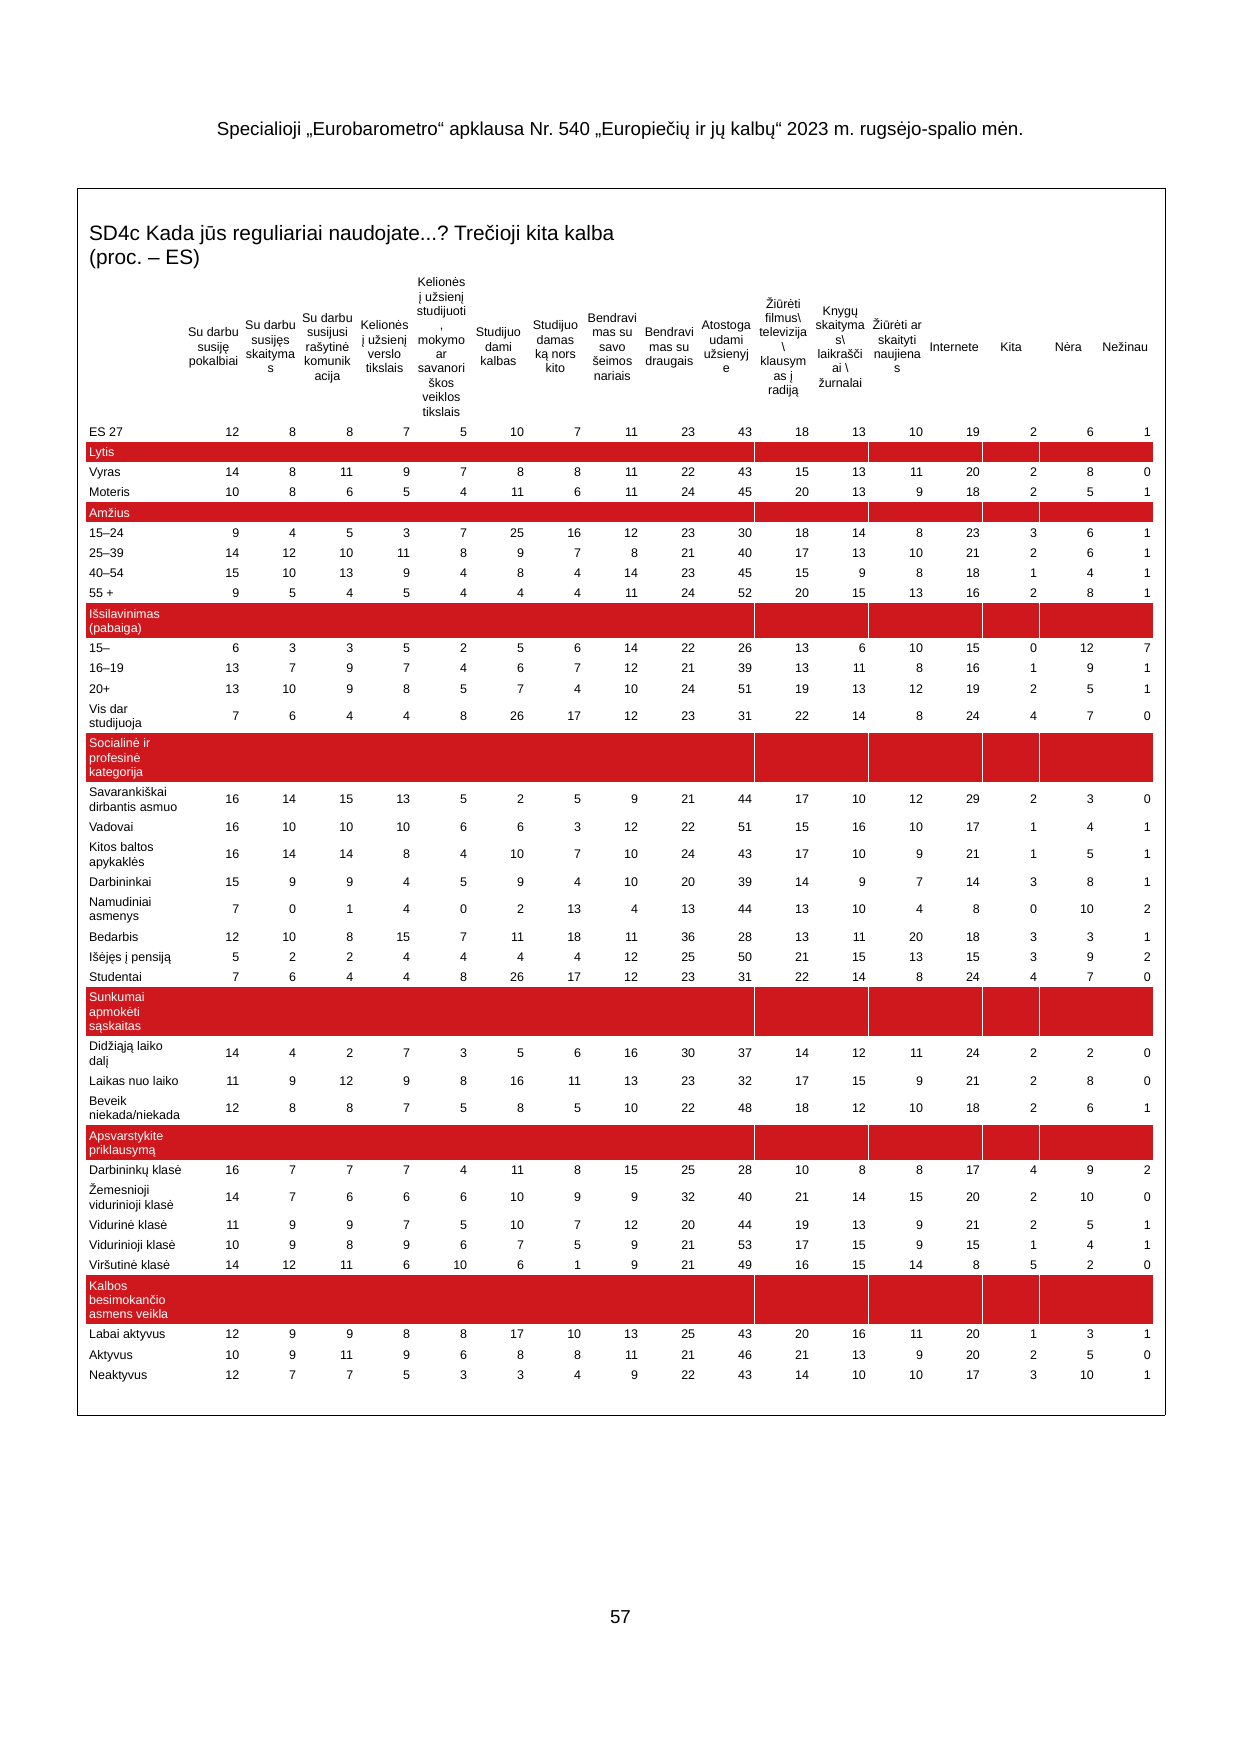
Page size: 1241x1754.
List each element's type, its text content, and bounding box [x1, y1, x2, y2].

table_cell 19 [926, 421, 982, 442]
table_cell 10 [470, 837, 527, 871]
table_header [812, 218, 868, 272]
table_cell 43 [698, 462, 754, 482]
table_cell 12 [1040, 638, 1096, 658]
table_cell Beveik niekada/niekada [86, 1091, 185, 1125]
table_cell 14 [185, 1036, 242, 1070]
table_cell 17 [755, 782, 812, 817]
table_cell [869, 603, 926, 638]
table_cell [698, 733, 754, 782]
table_cell [584, 502, 641, 522]
table_cell 7 [185, 699, 242, 733]
table_cell 14 [926, 871, 982, 892]
table_cell 0 [1096, 1255, 1153, 1275]
table_cell 4 [527, 583, 584, 603]
table_cell [527, 442, 584, 462]
table_cell 2 [983, 1070, 1039, 1091]
table_cell 23 [641, 563, 698, 583]
table_cell 40 [698, 1180, 754, 1214]
table_cell 8 [356, 1324, 413, 1344]
table_cell 20 [755, 583, 812, 603]
table_cell 17 [527, 699, 584, 733]
table_cell [812, 1275, 868, 1324]
table_cell 29 [926, 782, 982, 817]
table_cell [926, 502, 982, 522]
table_cell 7 [527, 543, 584, 563]
table_cell 25 [641, 1324, 698, 1344]
table_cell [641, 1125, 698, 1160]
table_cell Bendravimas su draugais [641, 272, 698, 421]
table_cell 3 [983, 1365, 1039, 1385]
table_cell [1096, 733, 1153, 782]
table_cell 17 [755, 837, 812, 871]
table_cell 10 [869, 638, 926, 658]
table_cell [185, 1275, 242, 1324]
table_cell [926, 733, 982, 782]
table_cell 12 [584, 699, 641, 733]
table_cell [926, 603, 982, 638]
table_cell [812, 987, 868, 1036]
table_cell 3 [356, 523, 413, 543]
table_cell 16 [926, 583, 982, 603]
table_cell 28 [698, 926, 754, 946]
table_cell [185, 987, 242, 1036]
table_cell 37 [698, 1036, 754, 1070]
table_cell 4 [413, 658, 470, 678]
table_cell 0 [1096, 1036, 1153, 1070]
table_cell 9 [242, 1235, 299, 1255]
table_cell 28 [698, 1160, 754, 1180]
table_cell 10 [242, 817, 299, 837]
table_cell 0 [242, 892, 299, 926]
table_cell 9 [869, 482, 926, 502]
table_cell 5 [413, 1215, 470, 1235]
table_cell 9 [242, 871, 299, 892]
table_cell 17 [926, 1160, 982, 1180]
table_cell [1040, 733, 1096, 782]
table_cell 55 + [86, 583, 185, 603]
table_cell [869, 502, 926, 522]
table_cell 0 [1096, 1344, 1153, 1364]
table_cell [356, 442, 413, 462]
table_cell 14 [755, 1365, 812, 1385]
table_cell 4 [527, 563, 584, 583]
table_cell [185, 442, 242, 462]
table_cell 10 [470, 1215, 527, 1235]
table_cell 8 [527, 462, 584, 482]
table_cell 7 [869, 871, 926, 892]
table_cell 13 [812, 543, 868, 563]
table_cell 13 [185, 658, 242, 678]
table_cell 7 [1040, 967, 1096, 987]
table_cell 12 [584, 967, 641, 987]
table_cell 0 [1096, 462, 1153, 482]
table_header [755, 218, 812, 272]
table_cell 1 [983, 837, 1039, 871]
table_cell 4 [356, 699, 413, 733]
table_cell 1 [1096, 1215, 1153, 1235]
table_cell 2 [299, 1036, 356, 1070]
table_cell [356, 733, 413, 782]
table_cell 51 [698, 817, 754, 837]
table_cell [1040, 987, 1096, 1036]
table_cell 1 [983, 1324, 1039, 1344]
table_cell 5 [185, 946, 242, 967]
table_cell 10 [584, 837, 641, 871]
table_cell 44 [698, 892, 754, 926]
table_cell 11 [299, 1255, 356, 1275]
table_cell 10 [242, 563, 299, 583]
table_cell 16 [812, 817, 868, 837]
table_cell 11 [869, 462, 926, 482]
table_cell 9 [242, 1344, 299, 1364]
table_cell 17 [926, 1365, 982, 1385]
table_cell Amžius [86, 502, 185, 522]
table_cell 9 [1040, 658, 1096, 678]
table_cell 3 [983, 871, 1039, 892]
table_cell 8 [869, 563, 926, 583]
table_cell [641, 987, 698, 1036]
table_cell 18 [755, 523, 812, 543]
table_cell 1 [1096, 678, 1153, 698]
table_cell 9 [299, 1215, 356, 1235]
table_cell 22 [641, 1365, 698, 1385]
table_cell 11 [812, 658, 868, 678]
table_cell Su darbu susijusi rašytinė komunikacija [299, 272, 356, 421]
table_cell 11 [584, 482, 641, 502]
table_header [1096, 218, 1153, 272]
table_cell 2 [1040, 1255, 1096, 1275]
table_cell [584, 1275, 641, 1324]
table_cell [356, 1125, 413, 1160]
table_cell 7 [413, 926, 470, 946]
table_cell 1 [983, 563, 1039, 583]
table_cell 1 [1096, 583, 1153, 603]
table_cell 8 [470, 462, 527, 482]
table_cell [86, 272, 185, 421]
table_cell 22 [641, 1091, 698, 1125]
table_cell 6 [356, 1180, 413, 1214]
table_cell 9 [1040, 946, 1096, 967]
table_cell 23 [926, 523, 982, 543]
table_cell 20 [641, 871, 698, 892]
table_cell 2 [983, 1091, 1039, 1125]
table_cell 23 [641, 421, 698, 442]
table_cell 8 [1040, 1070, 1096, 1091]
table_cell 3 [1040, 1324, 1096, 1344]
table_cell 11 [584, 1344, 641, 1364]
table_cell 2 [470, 782, 527, 817]
table_cell 4 [413, 1160, 470, 1180]
table_cell 7 [356, 1091, 413, 1125]
table_cell 8 [299, 926, 356, 946]
table_cell 5 [527, 782, 584, 817]
table_cell [527, 1125, 584, 1160]
table_cell 24 [926, 1036, 982, 1070]
table_cell 21 [641, 543, 698, 563]
table_cell 7 [185, 967, 242, 987]
table_cell 5 [413, 871, 470, 892]
table_cell 21 [926, 1215, 982, 1235]
table_cell Darbininkų klasė [86, 1160, 185, 1180]
table_cell 10 [584, 1091, 641, 1125]
table_cell [755, 1125, 812, 1160]
table_cell 4 [413, 837, 470, 871]
table_cell 0 [1096, 699, 1153, 733]
table_cell 5 [356, 1365, 413, 1385]
table_cell 13 [812, 678, 868, 698]
table_cell 8 [242, 482, 299, 502]
table_cell 12 [185, 1324, 242, 1344]
table_cell 25 [470, 523, 527, 543]
table_cell 12 [812, 1091, 868, 1125]
table_cell 13 [755, 926, 812, 946]
table_cell 13 [812, 462, 868, 482]
table_cell 5 [299, 523, 356, 543]
table_cell 9 [584, 782, 641, 817]
table_cell 8 [527, 1344, 584, 1364]
table_cell 11 [584, 926, 641, 946]
table_cell 15 [185, 871, 242, 892]
table_cell 16 [185, 837, 242, 871]
table_cell 23 [641, 523, 698, 543]
table_cell 26 [470, 699, 527, 733]
table_cell 2 [1040, 1036, 1096, 1070]
table_cell 10 [470, 421, 527, 442]
table_cell [698, 502, 754, 522]
table_cell 14 [812, 699, 868, 733]
table_cell 9 [356, 462, 413, 482]
table_cell 14 [242, 782, 299, 817]
table_cell 14 [185, 1180, 242, 1214]
table_cell 23 [641, 967, 698, 987]
table_cell 7 [242, 658, 299, 678]
table_cell 7 [413, 523, 470, 543]
table_cell 8 [413, 1070, 470, 1091]
table_cell 20 [926, 1180, 982, 1214]
table_cell Vis dar studijuoja [86, 699, 185, 733]
table_cell [413, 1275, 470, 1324]
table_cell 6 [812, 638, 868, 658]
table_cell 10 [242, 678, 299, 698]
table_cell 1 [1096, 482, 1153, 502]
table_cell [185, 1125, 242, 1160]
table_cell 14 [584, 563, 641, 583]
table_cell 7 [527, 658, 584, 678]
table_cell 6 [1040, 523, 1096, 543]
table_cell 5 [1040, 678, 1096, 698]
table_cell 0 [1096, 967, 1153, 987]
table_cell 20 [926, 1324, 982, 1344]
table_cell [299, 1125, 356, 1160]
table_cell 13 [584, 1070, 641, 1091]
table_cell Kitos baltos apykaklės [86, 837, 185, 871]
table_cell 15 [926, 1235, 982, 1255]
table_cell 8 [356, 678, 413, 698]
table_cell 9 [527, 1180, 584, 1214]
table_cell 10 [812, 1365, 868, 1385]
table_cell 5 [1040, 1344, 1096, 1364]
table_cell 18 [926, 1091, 982, 1125]
table_cell 3 [983, 946, 1039, 967]
table_cell 0 [983, 638, 1039, 658]
table_cell 10 [869, 421, 926, 442]
table_cell 7 [356, 1215, 413, 1235]
table_cell Apsvarstykite priklausymą [86, 1125, 185, 1160]
table_cell 2 [1096, 892, 1153, 926]
table_cell [983, 733, 1039, 782]
table_cell 53 [698, 1235, 754, 1255]
table_cell 4 [356, 871, 413, 892]
table_cell 8 [413, 699, 470, 733]
table_header [926, 218, 982, 272]
table_cell 7 [242, 1365, 299, 1385]
table_cell 17 [470, 1324, 527, 1344]
table_cell [299, 733, 356, 782]
table_cell 4 [299, 967, 356, 987]
table_cell 21 [926, 837, 982, 871]
table_cell 9 [185, 523, 242, 543]
table_cell 11 [869, 1036, 926, 1070]
table_cell 3 [1040, 926, 1096, 946]
table_cell 2 [1096, 946, 1153, 967]
table_cell 5 [1040, 482, 1096, 502]
table_cell [869, 1125, 926, 1160]
table_cell 25 [641, 946, 698, 967]
table_header SD4c Kada jūs reguliariai naudojate...? Trečioji kita kalba (proc. – ES) [86, 218, 641, 272]
table_cell 43 [698, 1365, 754, 1385]
table_cell 7 [470, 678, 527, 698]
table_cell 20 [755, 1324, 812, 1344]
table_cell 17 [755, 1235, 812, 1255]
table_cell 21 [755, 946, 812, 967]
table_cell 51 [698, 678, 754, 698]
table_cell 0 [983, 892, 1039, 926]
table_cell 14 [584, 638, 641, 658]
table_cell 7 [356, 1036, 413, 1070]
table_cell 11 [470, 1160, 527, 1180]
table_cell 5 [356, 482, 413, 502]
table_cell 10 [185, 482, 242, 502]
table_cell [299, 603, 356, 638]
table_cell 44 [698, 1215, 754, 1235]
table_cell 4 [299, 583, 356, 603]
table_cell [413, 603, 470, 638]
table_cell 5 [470, 1036, 527, 1070]
table_cell 5 [413, 421, 470, 442]
table_cell Išėjęs į pensiją [86, 946, 185, 967]
table_cell 12 [869, 678, 926, 698]
table_cell [1096, 1125, 1153, 1160]
table_cell 13 [812, 482, 868, 502]
table_cell 18 [926, 926, 982, 946]
table_cell [470, 502, 527, 522]
table_cell 4 [356, 967, 413, 987]
table_cell [527, 733, 584, 782]
table_cell 8 [299, 1091, 356, 1125]
table_cell 12 [185, 421, 242, 442]
table_cell 17 [527, 967, 584, 987]
table_cell 1 [983, 658, 1039, 678]
table_cell [1096, 502, 1153, 522]
table_cell 14 [185, 462, 242, 482]
table_cell 4 [413, 583, 470, 603]
table_cell 2 [299, 946, 356, 967]
table_cell 6 [242, 699, 299, 733]
table_cell 5 [527, 1091, 584, 1125]
table_cell Socialinė ir profesinė kategorija [86, 733, 185, 782]
table_cell [527, 987, 584, 1036]
table_cell 4 [470, 583, 527, 603]
table_cell 15–24 [86, 523, 185, 543]
table_cell [983, 502, 1039, 522]
table_cell 16 [527, 523, 584, 543]
table_cell [755, 733, 812, 782]
table_cell 43 [698, 837, 754, 871]
table_cell 7 [299, 1365, 356, 1385]
table_cell 8 [413, 543, 470, 563]
table_cell 6 [527, 638, 584, 658]
table_cell 1 [1096, 926, 1153, 946]
table_cell 1 [1096, 1365, 1153, 1385]
table_cell 1 [1096, 523, 1153, 543]
table_cell 3 [1040, 782, 1096, 817]
table_cell 6 [527, 482, 584, 502]
table_cell [299, 987, 356, 1036]
table_cell 16 [185, 817, 242, 837]
table_cell 16 [185, 1160, 242, 1180]
table_cell 10 [869, 1365, 926, 1385]
table_cell 15 [869, 1180, 926, 1214]
table_cell 1 [1096, 658, 1153, 678]
table_cell 10 [812, 892, 868, 926]
table_cell 19 [755, 678, 812, 698]
table_cell 24 [641, 678, 698, 698]
table_cell 10 [356, 817, 413, 837]
table_cell [1096, 987, 1153, 1036]
table_cell 4 [527, 946, 584, 967]
table_cell 13 [641, 892, 698, 926]
table_cell Nėra [1040, 272, 1096, 421]
table_cell 1 [983, 1235, 1039, 1255]
table_cell 2 [983, 678, 1039, 698]
table_cell 4 [983, 967, 1039, 987]
table_cell Kita [983, 272, 1039, 421]
table_cell Moteris [86, 482, 185, 502]
table_cell [641, 603, 698, 638]
table_cell [413, 987, 470, 1036]
table_cell [356, 502, 413, 522]
table_cell 13 [812, 1344, 868, 1364]
table_cell [641, 1275, 698, 1324]
table_cell 9 [869, 1215, 926, 1235]
table_cell 14 [812, 1180, 868, 1214]
table_cell Žiūrėti ar skaityti naujienas [869, 272, 926, 421]
table_cell 6 [185, 638, 242, 658]
table_cell Kelionės į užsienį studijuoti, mokymo ar savanoriškos veiklos tikslais [413, 272, 470, 421]
table_cell [698, 442, 754, 462]
table_cell 3 [983, 523, 1039, 543]
table_cell 4 [356, 946, 413, 967]
table_cell 4 [356, 892, 413, 926]
table_cell Nežinau [1096, 272, 1153, 421]
table_cell 12 [584, 946, 641, 967]
table_cell 2 [983, 583, 1039, 603]
table_cell 6 [413, 1235, 470, 1255]
table_cell 15 [185, 563, 242, 583]
table_cell [1040, 502, 1096, 522]
table_cell 3 [299, 638, 356, 658]
table_cell 10 [869, 1091, 926, 1125]
table_cell 10 [299, 543, 356, 563]
table_cell Neaktyvus [86, 1365, 185, 1385]
table_cell 6 [356, 1255, 413, 1275]
table_cell 13 [299, 563, 356, 583]
table_cell 10 [185, 1344, 242, 1364]
table_cell [242, 603, 299, 638]
table_cell 6 [299, 482, 356, 502]
table_cell 1 [299, 892, 356, 926]
table_cell 9 [584, 1365, 641, 1385]
table_cell [470, 1125, 527, 1160]
table_cell 30 [698, 523, 754, 543]
table_cell 10 [812, 837, 868, 871]
table_cell 2 [983, 1036, 1039, 1070]
table_cell 11 [812, 926, 868, 946]
table_cell 45 [698, 482, 754, 502]
table_cell [185, 733, 242, 782]
table_cell 14 [755, 1036, 812, 1070]
table_cell [1096, 442, 1153, 462]
table_cell 9 [356, 563, 413, 583]
table_cell 15 [755, 817, 812, 837]
table_cell 12 [812, 1036, 868, 1070]
table_cell 8 [299, 421, 356, 442]
table_cell [926, 1275, 982, 1324]
table_cell 48 [698, 1091, 754, 1125]
table_cell 5 [983, 1255, 1039, 1275]
table_cell 1 [1096, 1324, 1153, 1344]
table_cell [242, 733, 299, 782]
table_cell 13 [812, 421, 868, 442]
table_cell [983, 987, 1039, 1036]
table_cell 21 [926, 1070, 982, 1091]
table_cell 18 [527, 926, 584, 946]
table_cell [242, 442, 299, 462]
table_cell 14 [755, 871, 812, 892]
table_cell 5 [413, 782, 470, 817]
table_cell [983, 603, 1039, 638]
table_cell [185, 502, 242, 522]
table_cell 14 [242, 837, 299, 871]
table_cell 3 [413, 1365, 470, 1385]
table_cell 10 [185, 1235, 242, 1255]
table_cell 20+ [86, 678, 185, 698]
table_cell 11 [185, 1215, 242, 1235]
table_cell 9 [356, 1235, 413, 1255]
table_cell 4 [584, 892, 641, 926]
table_cell Išsilavinimas (pabaiga) [86, 603, 185, 638]
table_cell [812, 733, 868, 782]
table_cell 4 [413, 946, 470, 967]
table_cell 0 [1096, 1180, 1153, 1214]
table_cell [413, 733, 470, 782]
table_cell Kelionės į užsienį verslo tikslais [356, 272, 413, 421]
table_cell 15 [755, 563, 812, 583]
table_cell 9 [242, 1324, 299, 1344]
table_cell 1 [1096, 1235, 1153, 1255]
table_cell [413, 442, 470, 462]
table_cell 8 [356, 837, 413, 871]
table_cell 8 [812, 1160, 868, 1180]
table_cell 4 [1040, 817, 1096, 837]
table_cell 15 [299, 782, 356, 817]
table_cell 4 [1040, 563, 1096, 583]
table_cell 10 [812, 782, 868, 817]
table_cell 11 [584, 421, 641, 442]
table_cell [470, 442, 527, 462]
table_cell 8 [242, 1091, 299, 1125]
table_cell 5 [413, 1091, 470, 1125]
table_cell 14 [812, 523, 868, 543]
table_cell 22 [641, 817, 698, 837]
table_cell 4 [413, 482, 470, 502]
table_cell [470, 987, 527, 1036]
table_cell 4 [1040, 1235, 1096, 1255]
table_cell 14 [185, 1255, 242, 1275]
table_cell [470, 1275, 527, 1324]
table_cell 4 [983, 699, 1039, 733]
table_cell 8 [470, 1344, 527, 1364]
table_cell 21 [755, 1344, 812, 1364]
table_cell 9 [812, 563, 868, 583]
table_cell 1 [1096, 1091, 1153, 1125]
table_cell 1 [1096, 543, 1153, 563]
table_cell 43 [698, 1324, 754, 1344]
table_cell 9 [869, 1070, 926, 1091]
table_cell [812, 502, 868, 522]
table_cell 13 [869, 583, 926, 603]
table_cell Darbininkai [86, 871, 185, 892]
table_cell 9 [1040, 1160, 1096, 1180]
table_cell 6 [299, 1180, 356, 1214]
table_cell 13 [755, 892, 812, 926]
table_cell 0 [413, 892, 470, 926]
table_cell 13 [755, 638, 812, 658]
table_cell [470, 603, 527, 638]
table_cell [812, 1125, 868, 1160]
table_cell 2 [983, 1344, 1039, 1364]
table_cell 13 [755, 658, 812, 678]
table_cell 4 [470, 946, 527, 967]
table_cell [584, 442, 641, 462]
table_cell 36 [641, 926, 698, 946]
table_cell Viršutinė klasė [86, 1255, 185, 1275]
table_cell 9 [242, 1070, 299, 1091]
table_cell [755, 502, 812, 522]
table_cell 22 [755, 967, 812, 987]
table_cell [698, 987, 754, 1036]
table_cell 6 [470, 817, 527, 837]
table_cell [185, 603, 242, 638]
table_cell 16 [926, 658, 982, 678]
table_cell 14 [299, 837, 356, 871]
table_cell [812, 442, 868, 462]
table_cell 8 [869, 967, 926, 987]
table_cell 9 [470, 543, 527, 563]
table_cell [812, 603, 868, 638]
table_cell 12 [584, 523, 641, 543]
table_cell [356, 603, 413, 638]
table_cell 10 [413, 1255, 470, 1275]
table_cell 7 [527, 1215, 584, 1235]
table_cell Sunkumai apmokėti sąskaitas [86, 987, 185, 1036]
table_cell 1 [1096, 871, 1153, 892]
table_cell 9 [299, 678, 356, 698]
table_cell 12 [185, 1365, 242, 1385]
table_cell Aktyvus [86, 1344, 185, 1364]
table_cell [1096, 1275, 1153, 1324]
table_cell 5 [356, 638, 413, 658]
table_cell 7 [1040, 699, 1096, 733]
table_cell 39 [698, 658, 754, 678]
table_cell 10 [1040, 1365, 1096, 1385]
table_cell 15 [755, 462, 812, 482]
table_cell 8 [470, 563, 527, 583]
table_cell 10 [584, 678, 641, 698]
table_cell [926, 987, 982, 1036]
table_cell 6 [413, 817, 470, 837]
table_cell 5 [1040, 1215, 1096, 1235]
table_cell Laikas nuo laiko [86, 1070, 185, 1091]
table_cell 21 [641, 1255, 698, 1275]
table_cell 19 [755, 1215, 812, 1235]
table_cell [584, 987, 641, 1036]
table_cell 39 [698, 871, 754, 892]
table_cell [869, 1275, 926, 1324]
table_cell 1 [1096, 837, 1153, 871]
table_cell 16 [470, 1070, 527, 1091]
table_cell [983, 442, 1039, 462]
table_cell 2 [242, 946, 299, 967]
table_cell 24 [926, 699, 982, 733]
table_cell 6 [1040, 543, 1096, 563]
table_cell [356, 987, 413, 1036]
table_header [869, 218, 926, 272]
table_cell 17 [755, 543, 812, 563]
table_cell 20 [641, 1215, 698, 1235]
table_cell [584, 603, 641, 638]
table_cell 20 [755, 482, 812, 502]
table_cell 1 [1096, 421, 1153, 442]
table_cell 16 [185, 782, 242, 817]
table_cell 15 [926, 638, 982, 658]
table_cell 18 [755, 1091, 812, 1125]
table_cell 9 [185, 583, 242, 603]
table_cell 8 [242, 462, 299, 482]
table_cell Kalbos besimokančio asmens veikla [86, 1275, 185, 1324]
table_cell [698, 603, 754, 638]
table_cell 11 [356, 543, 413, 563]
table_cell Vidurinioji klasė [86, 1235, 185, 1255]
table_cell 23 [641, 1070, 698, 1091]
table_cell [1096, 603, 1153, 638]
table_cell 31 [698, 967, 754, 987]
table_cell 4 [527, 871, 584, 892]
table_cell 4 [527, 678, 584, 698]
table_cell 9 [299, 1324, 356, 1344]
table_cell 21 [641, 1344, 698, 1364]
table_cell 21 [641, 1235, 698, 1255]
table_cell 5 [470, 638, 527, 658]
table_cell Savarankiškai dirbantis asmuo [86, 782, 185, 817]
table_cell 11 [527, 1070, 584, 1091]
table_cell 9 [299, 658, 356, 678]
table_cell 8 [869, 1160, 926, 1180]
table_cell 8 [242, 421, 299, 442]
table_cell 40 [698, 543, 754, 563]
table_cell 2 [470, 892, 527, 926]
table_cell 7 [356, 421, 413, 442]
table_cell 12 [185, 926, 242, 946]
table_header [983, 218, 1039, 272]
table_cell 18 [926, 482, 982, 502]
table_cell 15 [812, 583, 868, 603]
table_cell 13 [812, 1215, 868, 1235]
table_cell 26 [698, 638, 754, 658]
table_cell 3 [983, 926, 1039, 946]
table_cell [527, 502, 584, 522]
table_cell 18 [755, 421, 812, 442]
table_cell 11 [869, 1324, 926, 1344]
table_cell 3 [242, 638, 299, 658]
table_cell 11 [470, 482, 527, 502]
table_cell 9 [470, 871, 527, 892]
table_cell ES 27 [86, 421, 185, 442]
table_cell 15 [812, 946, 868, 967]
table_cell 6 [470, 1255, 527, 1275]
table_cell 23 [641, 699, 698, 733]
table_cell 31 [698, 699, 754, 733]
table_cell 9 [584, 1235, 641, 1255]
table_cell 16 [812, 1324, 868, 1344]
table_cell Vadovai [86, 817, 185, 837]
table_cell Atostogaudami užsienyje [698, 272, 754, 421]
table_cell 8 [926, 1255, 982, 1275]
table_cell 8 [527, 1160, 584, 1180]
table_cell 18 [926, 563, 982, 583]
table_cell 12 [185, 1091, 242, 1125]
table_cell 21 [641, 658, 698, 678]
table_cell 9 [584, 1180, 641, 1214]
table_cell 21 [755, 1180, 812, 1214]
table_header [698, 218, 754, 272]
table_cell [413, 1125, 470, 1160]
table_cell 6 [242, 967, 299, 987]
table_cell Didžiąją laiko dalį [86, 1036, 185, 1070]
table_cell 4 [242, 1036, 299, 1070]
table_cell 10 [242, 926, 299, 946]
table_cell [1040, 442, 1096, 462]
table_cell Studijuodami kalbas [470, 272, 527, 421]
table_cell 11 [584, 462, 641, 482]
table_cell Bedarbis [86, 926, 185, 946]
table_cell 7 [527, 837, 584, 871]
table_cell 8 [926, 892, 982, 926]
table_cell 7 [185, 892, 242, 926]
table_cell 10 [869, 817, 926, 837]
table_cell [755, 442, 812, 462]
table_cell [1040, 603, 1096, 638]
table_cell Bendravimas su savo šeimos nariais [584, 272, 641, 421]
table_cell 4 [869, 892, 926, 926]
table_cell 2 [983, 1215, 1039, 1235]
table_cell 13 [185, 678, 242, 698]
table_cell Vyras [86, 462, 185, 482]
table_cell 15 [812, 1235, 868, 1255]
table_cell 13 [527, 892, 584, 926]
table_cell 50 [698, 946, 754, 967]
table_cell 9 [242, 1215, 299, 1235]
table_cell 10 [299, 817, 356, 837]
table_cell 10 [470, 1180, 527, 1214]
table_cell [413, 502, 470, 522]
table_cell 24 [926, 967, 982, 987]
table_cell 6 [413, 1344, 470, 1364]
table_cell 7 [356, 658, 413, 678]
table_cell [869, 987, 926, 1036]
table_cell 2 [983, 482, 1039, 502]
table_cell 2 [1096, 1160, 1153, 1180]
table_cell 11 [470, 926, 527, 946]
table_cell Labai aktyvus [86, 1324, 185, 1344]
table_cell [299, 442, 356, 462]
table_cell [242, 987, 299, 1036]
table_cell 5 [527, 1235, 584, 1255]
table_cell 20 [926, 462, 982, 482]
table_cell 14 [185, 543, 242, 563]
table_cell [926, 442, 982, 462]
table_cell [869, 733, 926, 782]
table_cell 13 [584, 1324, 641, 1344]
table_cell 20 [926, 1344, 982, 1364]
table_cell [755, 1275, 812, 1324]
table_cell [356, 1275, 413, 1324]
table_cell 4 [413, 563, 470, 583]
table_cell 6 [1040, 1091, 1096, 1125]
table_cell [983, 1275, 1039, 1324]
table_cell 1 [1096, 817, 1153, 837]
table_cell 24 [641, 482, 698, 502]
table_cell 12 [584, 1215, 641, 1235]
table_cell 14 [869, 1255, 926, 1275]
table_cell 26 [470, 967, 527, 987]
table_cell 45 [698, 563, 754, 583]
table_cell 9 [356, 1344, 413, 1364]
table_cell 15 [584, 1160, 641, 1180]
table_cell 30 [641, 1036, 698, 1070]
table_cell [755, 987, 812, 1036]
table_cell 2 [983, 421, 1039, 442]
table_cell 2 [413, 638, 470, 658]
table_cell 2 [983, 543, 1039, 563]
table_cell [242, 502, 299, 522]
table_cell 8 [299, 1235, 356, 1255]
table_cell 20 [869, 926, 926, 946]
table_cell 8 [1040, 583, 1096, 603]
table_cell 17 [926, 817, 982, 837]
table_cell 21 [641, 782, 698, 817]
table_cell 2 [983, 782, 1039, 817]
table_cell Lytis [86, 442, 185, 462]
table_cell Internete [926, 272, 982, 421]
table_cell [641, 502, 698, 522]
table_cell 5 [1040, 837, 1096, 871]
table_cell 22 [641, 462, 698, 482]
table_cell 10 [527, 1324, 584, 1344]
table_cell 8 [1040, 871, 1096, 892]
table_cell Namudiniai asmenys [86, 892, 185, 926]
table_cell 25 [641, 1160, 698, 1180]
table_cell 9 [869, 837, 926, 871]
table_header [641, 218, 698, 272]
table_cell 32 [641, 1180, 698, 1214]
table_cell 11 [584, 583, 641, 603]
table_cell [1040, 1125, 1096, 1160]
table_cell 19 [926, 678, 982, 698]
table_cell 16 [584, 1036, 641, 1070]
table_cell 8 [869, 658, 926, 678]
table_cell 7 [413, 462, 470, 482]
table_cell 8 [1040, 462, 1096, 482]
table_cell 13 [356, 782, 413, 817]
table_cell [755, 603, 812, 638]
table_cell 16–19 [86, 658, 185, 678]
table_cell 12 [299, 1070, 356, 1091]
table_cell 2 [983, 462, 1039, 482]
table_cell 9 [584, 1255, 641, 1275]
table_cell 10 [755, 1160, 812, 1180]
table_cell 8 [470, 1091, 527, 1125]
table_cell 10 [1040, 1180, 1096, 1214]
table_cell [641, 442, 698, 462]
table_cell [242, 1125, 299, 1160]
table_cell 6 [413, 1180, 470, 1214]
table_cell 25–39 [86, 543, 185, 563]
table_cell 11 [299, 462, 356, 482]
table_cell 6 [527, 1036, 584, 1070]
table_cell 24 [641, 583, 698, 603]
table_cell 10 [1040, 892, 1096, 926]
table_cell 3 [470, 1365, 527, 1385]
table_cell [926, 1125, 982, 1160]
table_cell 15– [86, 638, 185, 658]
table_cell 9 [869, 1344, 926, 1364]
table_cell 1 [1096, 563, 1153, 583]
table_header [1040, 218, 1096, 272]
table_cell 8 [413, 967, 470, 987]
table_cell [242, 1275, 299, 1324]
table_cell 3 [527, 817, 584, 837]
table_cell 0 [1096, 1070, 1153, 1091]
table_cell 4 [527, 1365, 584, 1385]
table_cell 8 [413, 1324, 470, 1344]
table_cell 49 [698, 1255, 754, 1275]
table_cell 24 [641, 837, 698, 871]
table_cell [1040, 1275, 1096, 1324]
table_cell 46 [698, 1344, 754, 1364]
table_cell 7 [299, 1160, 356, 1180]
table_cell 4 [983, 1160, 1039, 1180]
table_cell Knygų skaitymas\laikraščiai \ žurnalai [812, 272, 868, 421]
table_cell 0 [1096, 782, 1153, 817]
table_cell [983, 1125, 1039, 1160]
table_cell 15 [812, 1255, 868, 1275]
table_cell [299, 502, 356, 522]
table_cell 12 [869, 782, 926, 817]
table_cell 1 [983, 817, 1039, 837]
table_cell 10 [584, 871, 641, 892]
table_cell 17 [755, 1070, 812, 1091]
table_cell 1 [527, 1255, 584, 1275]
table_cell [527, 603, 584, 638]
table_cell 7 [242, 1180, 299, 1214]
table_cell 8 [584, 543, 641, 563]
table_cell 7 [242, 1160, 299, 1180]
table_cell [584, 1125, 641, 1160]
table_cell 5 [413, 678, 470, 698]
table_cell [698, 1275, 754, 1324]
table_cell 21 [926, 543, 982, 563]
table_cell 22 [641, 638, 698, 658]
table_cell 15 [356, 926, 413, 946]
table_cell 14 [812, 967, 868, 987]
table_cell [641, 733, 698, 782]
table_cell 2 [983, 1180, 1039, 1214]
table_cell [698, 1125, 754, 1160]
table_cell 8 [869, 523, 926, 543]
table_cell 11 [185, 1070, 242, 1091]
table_cell 15 [926, 946, 982, 967]
table_cell 32 [698, 1070, 754, 1091]
table_cell 12 [584, 817, 641, 837]
table_cell 9 [869, 1235, 926, 1255]
table_cell 6 [470, 658, 527, 678]
table_cell 13 [869, 946, 926, 967]
table_cell [470, 733, 527, 782]
table_cell 12 [242, 1255, 299, 1275]
table_cell 15 [812, 1070, 868, 1091]
table_cell 40–54 [86, 563, 185, 583]
table_cell 52 [698, 583, 754, 603]
table_cell 3 [413, 1036, 470, 1070]
table_cell [584, 733, 641, 782]
table_cell 4 [299, 699, 356, 733]
table_cell 10 [869, 543, 926, 563]
table_cell Studentai [86, 967, 185, 987]
table_cell 7 [470, 1235, 527, 1255]
table_cell [527, 1275, 584, 1324]
table_cell [299, 1275, 356, 1324]
table_cell 12 [584, 658, 641, 678]
table_cell 5 [356, 583, 413, 603]
table_cell 7 [527, 421, 584, 442]
table_cell Studijuodamas ką nors kito [527, 272, 584, 421]
table_cell Su darbu susijęs skaitymas [242, 272, 299, 421]
table_cell 9 [299, 871, 356, 892]
table_cell 6 [1040, 421, 1096, 442]
table_cell 43 [698, 421, 754, 442]
table_cell 16 [755, 1255, 812, 1275]
table_cell [869, 442, 926, 462]
table_cell 9 [812, 871, 868, 892]
table_cell 12 [242, 543, 299, 563]
table_cell 5 [242, 583, 299, 603]
table_cell 11 [299, 1344, 356, 1364]
table_cell 9 [356, 1070, 413, 1091]
table_cell 7 [1096, 638, 1153, 658]
table_cell Žemesnioji vidurinioji klasė [86, 1180, 185, 1214]
table_cell 7 [356, 1160, 413, 1180]
table_cell 22 [755, 699, 812, 733]
table_cell Su darbu susiję pokalbiai [185, 272, 242, 421]
table_cell 8 [869, 699, 926, 733]
table_cell Žiūrėti filmus\televizija\klausymas į radiją [755, 272, 812, 421]
table_cell Vidurinė klasė [86, 1215, 185, 1235]
table_cell 44 [698, 782, 754, 817]
table_cell 4 [242, 523, 299, 543]
